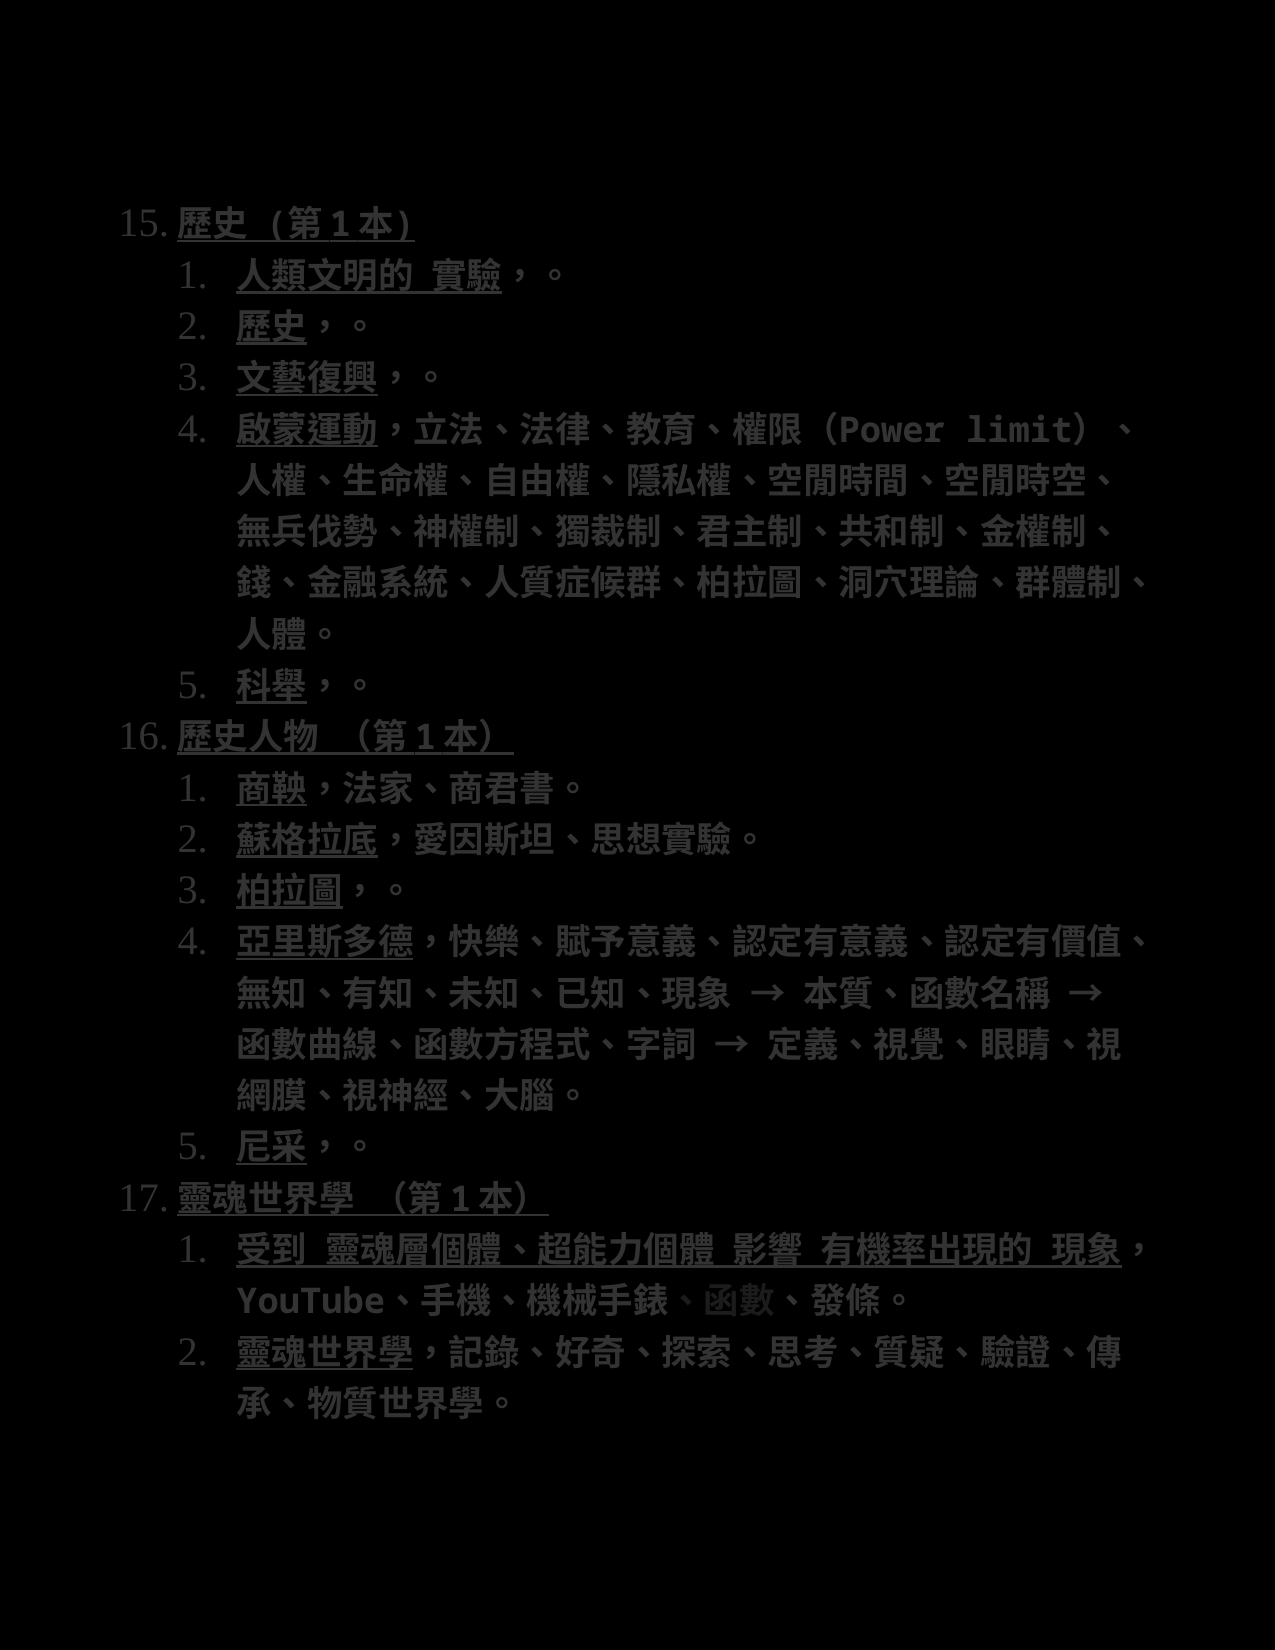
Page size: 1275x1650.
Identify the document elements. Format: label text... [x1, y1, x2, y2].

list 亞里斯多德，快樂、賦予意義、認定有意義、認定有價值、無知、有知、未知、已知、現象 → 本質、函數名稱 → 函數曲線、函數方程式、字詞 → 定義、視覺、眼睛、視網膜、視神經、大腦。 [177, 914, 1157, 1119]
list 商鞅，法家、商君書。 [177, 760, 1157, 811]
list 歷史，。 [177, 298, 1157, 350]
list 蘇格拉底，愛因斯坦、思想實驗。 [177, 811, 1157, 862]
list 歷史 (第1本) [118, 196, 1157, 247]
list 文藝復興，。 [177, 350, 1157, 401]
list 人類文明的 實驗，。 [177, 247, 1157, 298]
list 尼采，。 [177, 1119, 1157, 1170]
list 柏拉圖，。 [177, 862, 1157, 914]
list 靈魂世界學，記錄、好奇、探索、思考、質疑、驗證、傳承、物質世界學。 [177, 1324, 1157, 1426]
list 歷史人物 （第1本） [118, 708, 1157, 760]
list 受到 靈魂層個體、超能力個體 影響 有機率出現的 現象，YouTube、手機、機械手錶、函數、發條。 [177, 1221, 1157, 1324]
list 啟蒙運動，立法、法律、教育、權限（Power limit）、人權、生命權、自由權、隱私權、空閒時間、空閒時空、無兵伐勢、神權制、獨裁制、君主制、共和制、金權制、錢、金融系統、人質症候群、柏拉圖、洞穴理論、群體制、人體。 [177, 401, 1157, 657]
list 靈魂世界學 （第1本） [118, 1170, 1157, 1221]
list 科舉，。 [177, 657, 1157, 708]
